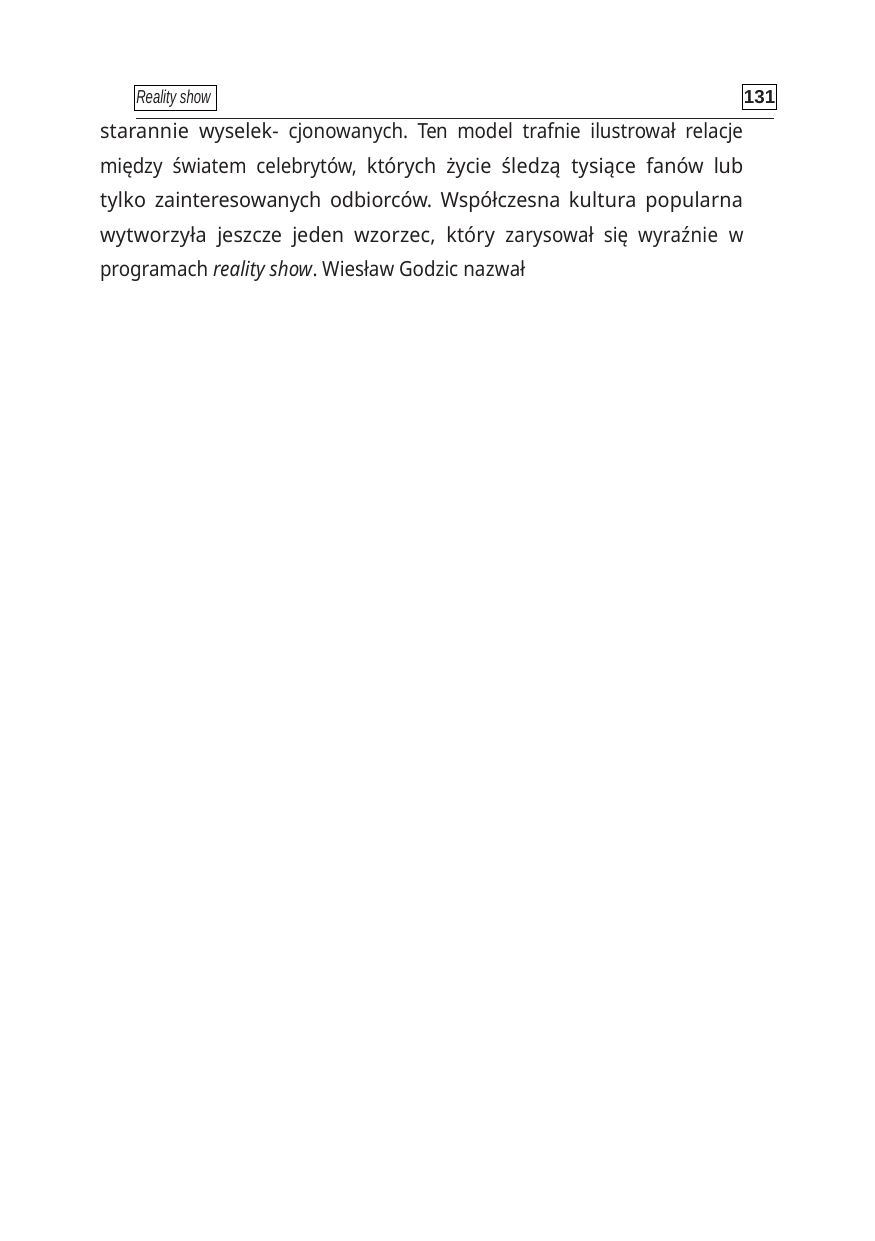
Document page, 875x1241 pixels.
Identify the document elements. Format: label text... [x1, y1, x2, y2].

text starannie wyselek- cjonowanych. Ten model trafnie ilustrował relacje między światem celebrytów, których życie śledzą tysiące fanów lub tylko zainteresowanych odbiorców. Współczesna kultura popularna wytworzyła jeszcze jeden wzorzec, który zarysował się wyraźnie w programach reality show. Wiesław Godzic nazwał [100, 117, 743, 283]
